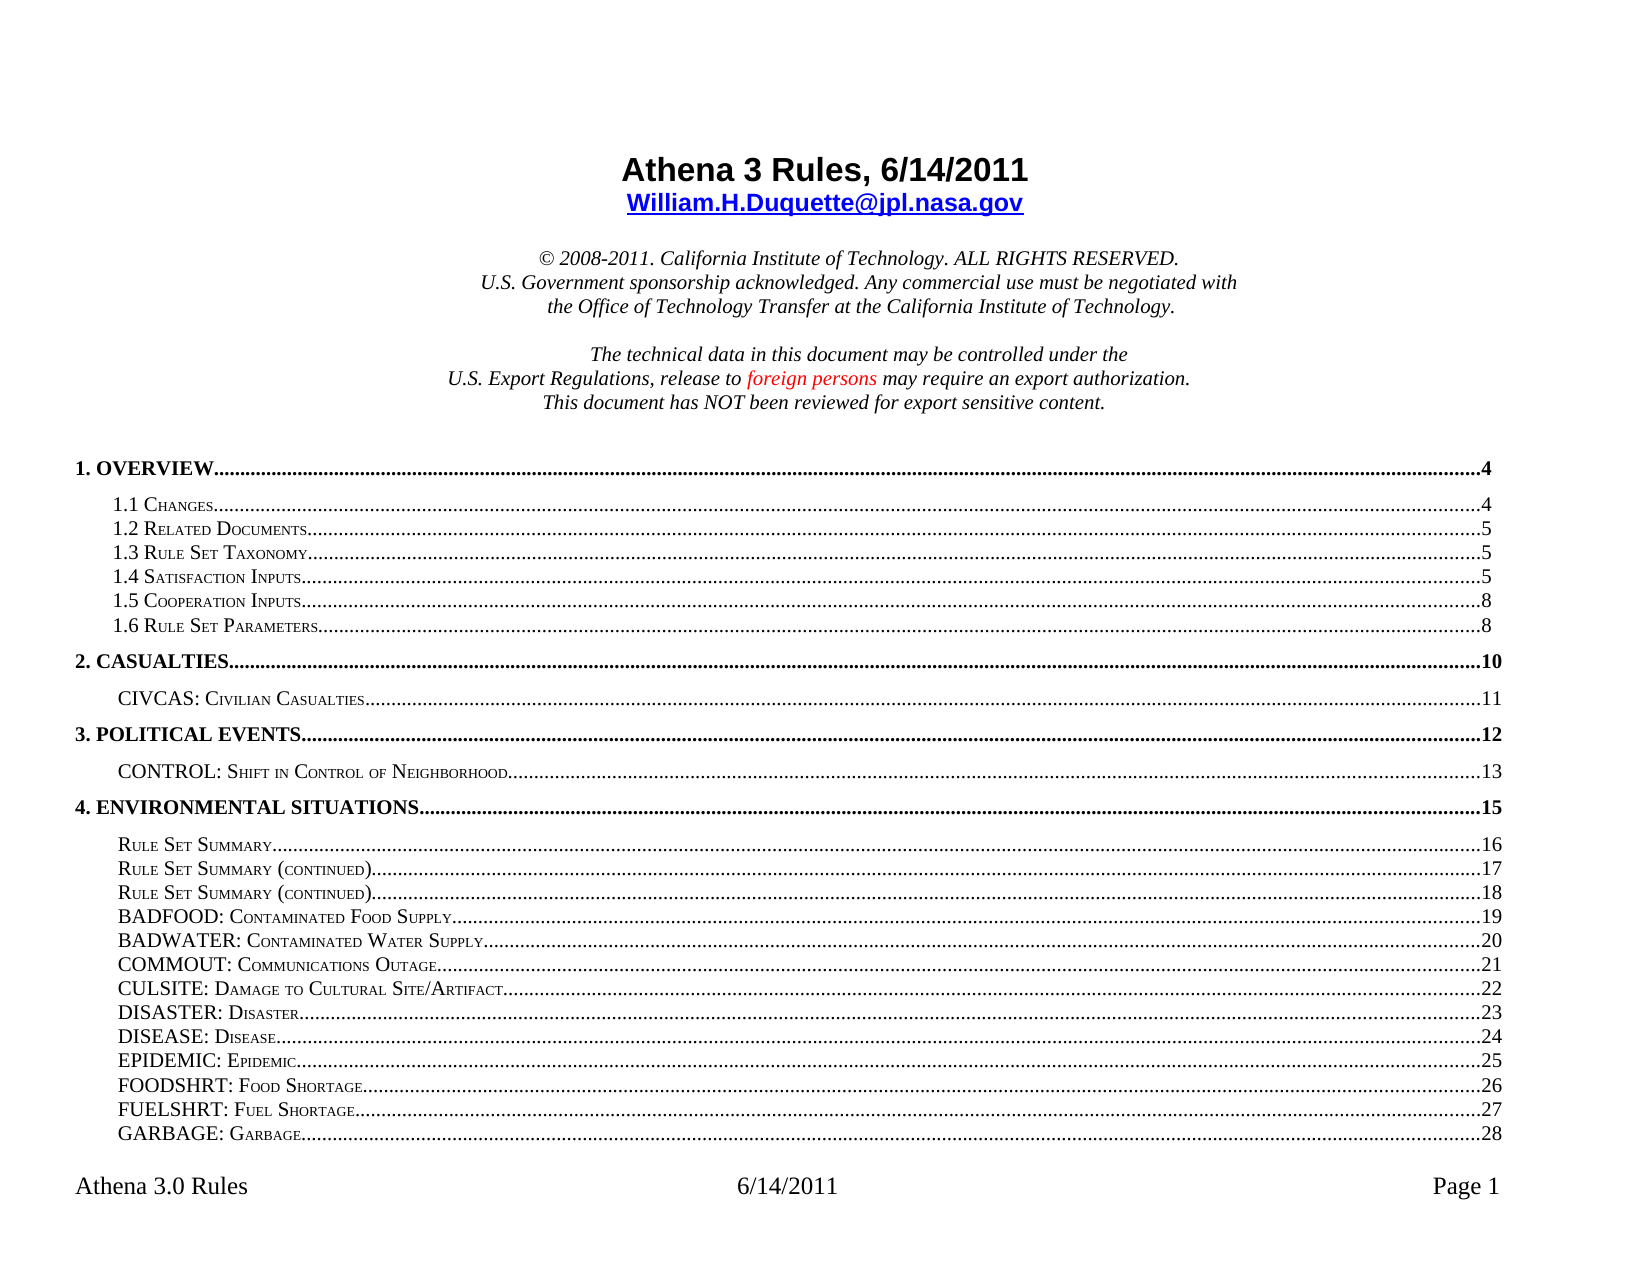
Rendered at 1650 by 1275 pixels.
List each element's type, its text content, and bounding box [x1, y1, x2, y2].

text GARBAGE: Garbage 28 [112, 1121, 1575, 1145]
list U.S. Government sponsorship acknowledged. Any commercial use must be negotiated with [112, 270, 1575, 294]
text 4. Environmental Situations 15 [75, 795, 1575, 819]
text FOODSHRT: Food Shortage 26 [112, 1072, 1575, 1097]
text 1.4 Satisfaction Inputs 5 [112, 564, 1575, 588]
text DISASTER: Disaster 23 [112, 1000, 1575, 1024]
list The technical data in this document may be controlled under the [112, 342, 1575, 366]
text William.H.Duquette@jpl.nasa.gov [75, 188, 1575, 217]
text 1. Overview 4 [75, 456, 1575, 480]
text Rule Set Summary (continued) 18 [112, 880, 1575, 904]
text Rule Set Summary 16 [112, 832, 1575, 856]
text CULSITE: Damage to Cultural Site/Artifact 22 [112, 976, 1575, 1000]
text BADWATER: Contaminated Water Supply 20 [112, 928, 1575, 952]
text 2. Casualties 10 [75, 649, 1575, 673]
text U.S. Export Regulations, release to foreign persons may require an export authorization. [75, 366, 1575, 390]
text 1.2 Related Documents 5 [112, 516, 1575, 540]
text Rule Set Summary (continued) 17 [112, 856, 1575, 880]
text 1.1 Changes 4 [112, 492, 1575, 516]
text 3. Political Events 12 [75, 722, 1575, 746]
list the Office of Technology Transfer at the California Institute of Technology. [112, 294, 1575, 318]
list © 2008-2011. California Institute of Technology. ALL RIGHTS RESERVED. [112, 246, 1575, 270]
text DISEASE: Disease 24 [112, 1024, 1575, 1048]
text BADFOOD: Contaminated Food Supply 19 [112, 904, 1575, 928]
text 1.6 Rule Set Parameters 8 [112, 612, 1575, 637]
text CIVCAS: Civilian Casualties 11 [112, 686, 1575, 710]
text 1.5 Cooperation Inputs 8 [112, 588, 1575, 612]
text FUELSHRT: Fuel Shortage 27 [112, 1097, 1575, 1121]
text Athena 3 Rules, 6/14/2011 [75, 150, 1575, 188]
text COMMOUT: Communications Outage 21 [112, 952, 1575, 976]
text This document has NOT been reviewed for export sensitive content. [75, 390, 1575, 414]
text EPIDEMIC: Epidemic 25 [112, 1048, 1575, 1072]
text CONTROL: Shift in Control of Neighborhood 13 [112, 759, 1575, 783]
text 1.3 Rule Set Taxonomy 5 [112, 540, 1575, 564]
